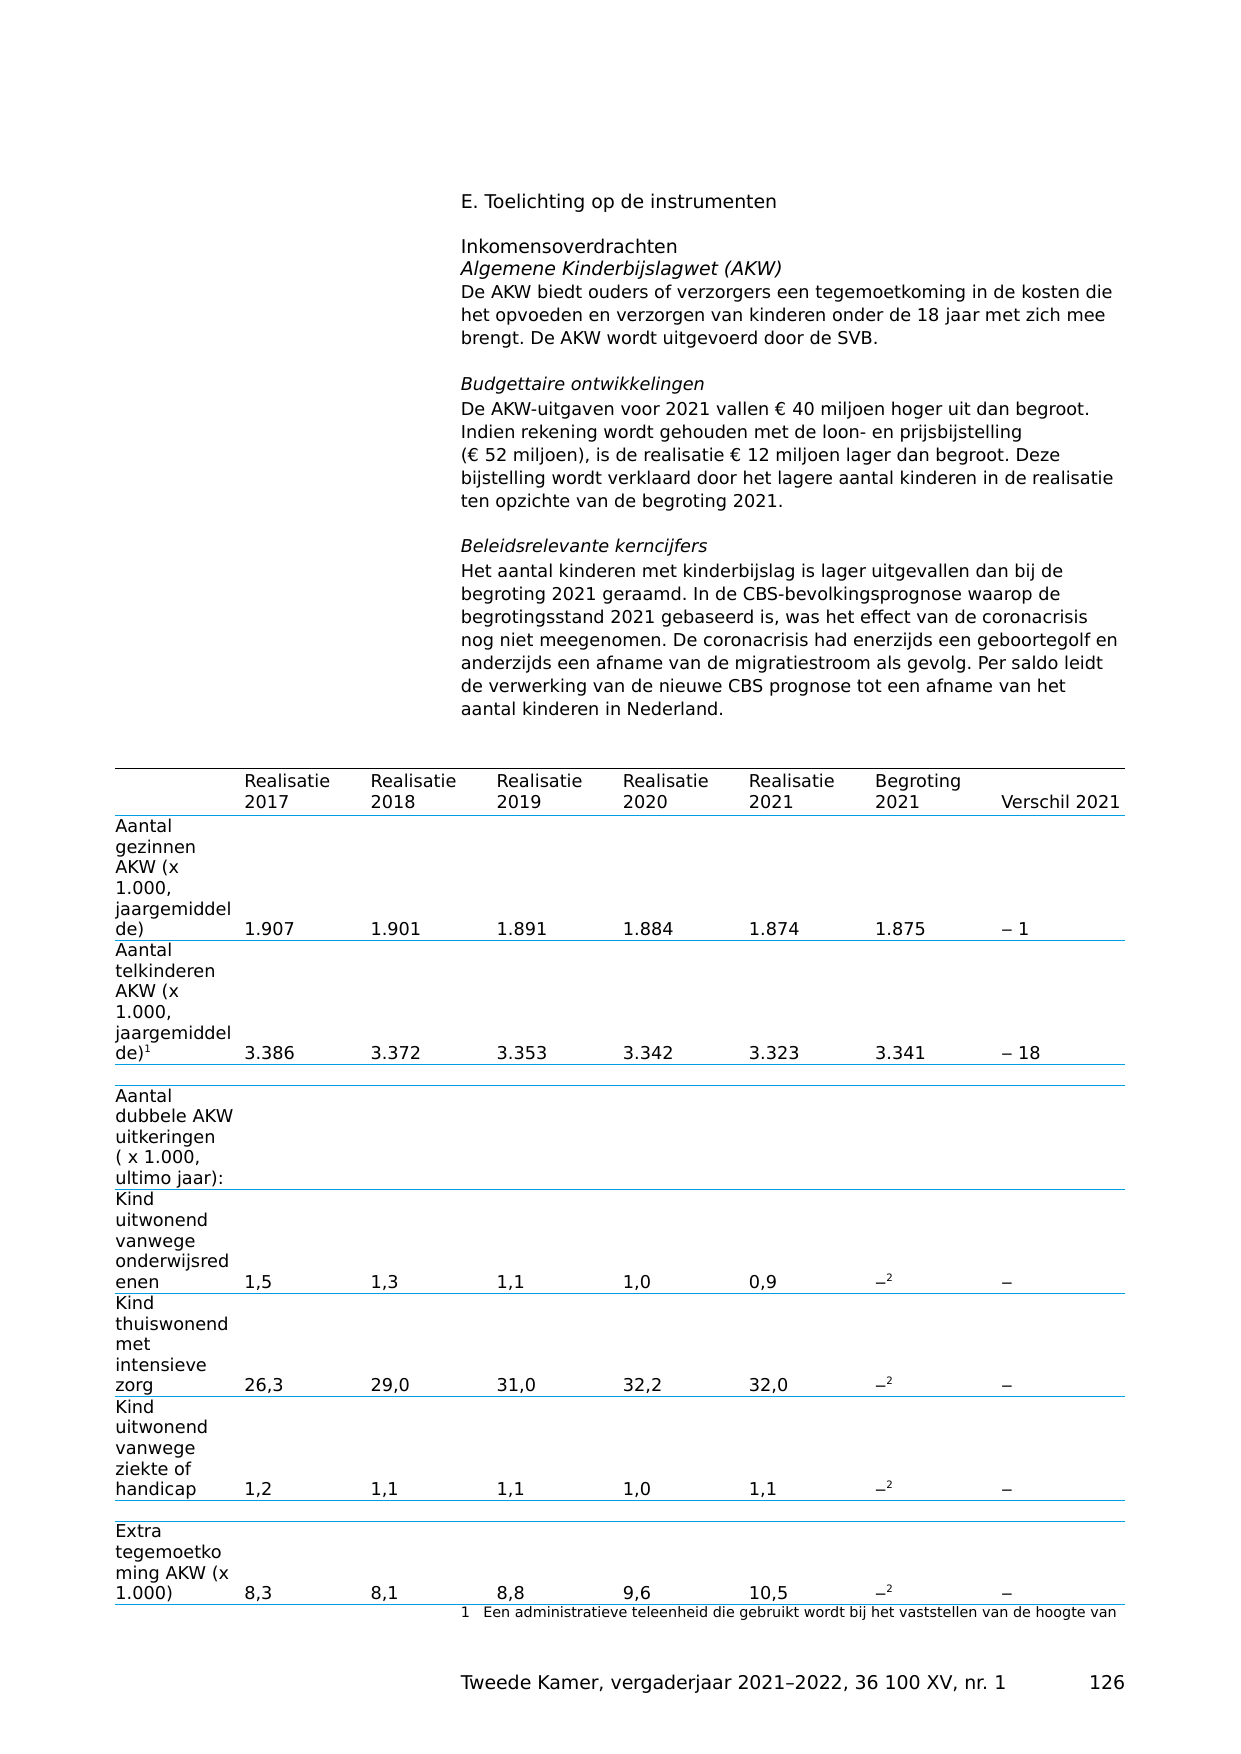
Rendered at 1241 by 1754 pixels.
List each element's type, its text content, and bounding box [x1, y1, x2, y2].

table_cell [494, 1065, 620, 1085]
table_cell ‒ [998, 1190, 1125, 1292]
table_cell [115, 1065, 241, 1085]
table_cell Verschil 2021 [998, 769, 1125, 815]
table_cell 1.907 [241, 816, 367, 940]
table_cell 1,1 [494, 1190, 620, 1292]
table_cell Kind uitwonend vanwege onderwijsredenen [115, 1190, 241, 1292]
table_cell [746, 1065, 872, 1085]
table_cell 3.341 [872, 941, 998, 1064]
title E. Toelichting op de instrumenten [461, 191, 1125, 213]
table_cell Realisatie 2019 [494, 769, 620, 815]
table_cell [998, 1065, 1125, 1085]
table_cell ‒ 18 [998, 941, 1125, 1064]
table_cell ‒ [998, 1294, 1125, 1396]
table_cell 1,0 [620, 1190, 746, 1292]
table_cell 31,0 [494, 1294, 620, 1396]
table_cell 1,1 [494, 1397, 620, 1500]
table_cell 32,2 [620, 1294, 746, 1396]
table_cell 3.386 [241, 941, 367, 1064]
table_cell [872, 1501, 998, 1521]
table_cell [998, 1086, 1125, 1189]
table_cell 1.891 [494, 816, 620, 940]
table_cell [872, 1086, 998, 1189]
table_cell 3.323 [746, 941, 872, 1064]
table_header Tabel 78 Kerncijfers AKW [115, 743, 1125, 768]
table_cell ‒2 [872, 1397, 998, 1500]
table_cell [746, 1501, 872, 1521]
table_cell [241, 1065, 367, 1085]
table_cell 9,6 [620, 1522, 746, 1604]
table_cell Aantal dubbele AKW uitkeringen ( x 1.000, ultimo jaar): [115, 1086, 241, 1189]
table_cell 3.372 [368, 941, 493, 1064]
table_cell 1.875 [872, 816, 998, 940]
table_cell [241, 1501, 367, 1521]
table_cell 8,8 [494, 1522, 620, 1604]
table_cell 1,5 [241, 1190, 367, 1292]
table_cell 3.342 [620, 941, 746, 1064]
table_cell [115, 769, 241, 815]
table_cell [368, 1501, 493, 1521]
table_cell Extra tegemoetkoming AKW (x 1.000) [115, 1522, 241, 1604]
table_cell 1.884 [620, 816, 746, 940]
table_cell [872, 1065, 998, 1085]
table_cell Begroting 2021 [872, 769, 998, 815]
table_cell [494, 1086, 620, 1189]
text Het aantal kinderen met kinderbijslag is lager uitgevallen dan bij de begroting 2021 geraamd. In de CBS-bevolkingsprognose waarop de begrotingsstand 2021 gebaseerd is, was het effect van de coronacrisis nog niet meegenomen. De coronacrisis had enerzijds een geboortegolf en anderzijds een afname van de migratiestroom als gevolg. Per saldo leidt de verwerking van de nieuwe CBS prognose tot een afname van het aantal kinderen in Nederland. [461, 559, 1125, 720]
table_cell [115, 1501, 241, 1521]
table_cell 8,1 [368, 1522, 493, 1604]
table_cell ‒ 1 [998, 816, 1125, 940]
text De AKW biedt ouders of verzorgers een tegemoetkoming in de kosten die het opvoeden en verzorgen van kinderen onder de 18 jaar met zich mee brengt. De AKW wordt uitgevoerd door de SVB. [461, 280, 1125, 349]
table_cell [368, 1086, 493, 1189]
table_cell ‒2 [872, 1522, 998, 1604]
table_cell Kind uitwonend vanwege ziekte of handicap [115, 1397, 241, 1500]
table_cell 1,1 [746, 1397, 872, 1500]
table_cell 29,0 [368, 1294, 493, 1396]
text Beleidsrelevante kerncijfers [461, 534, 1125, 557]
table_cell 1,3 [368, 1190, 493, 1292]
table_cell 10,5 [746, 1522, 872, 1604]
text De AKW-uitgaven voor 2021 vallen € 40 miljoen hoger uit dan begroot. Indien rekening wordt gehouden met de loon- en prijsbijstelling (€ 52 miljoen), is de realisatie € 12 miljoen lager dan begroot. Deze bijstelling wordt verklaard door het lagere aantal kinderen in de realisatie ten opzichte van de begroting 2021. [461, 397, 1125, 512]
table_cell Realisatie 2017 [241, 769, 367, 815]
table_cell Realisatie 2020 [620, 769, 746, 815]
table_cell 8,3 [241, 1522, 367, 1604]
table_cell Kind thuiswonend met intensieve zorg [115, 1294, 241, 1396]
table_cell ‒2 [872, 1294, 998, 1396]
table_cell Realisatie 2021 [746, 769, 872, 815]
table_cell ‒2 [872, 1190, 998, 1292]
title Inkomensoverdrachten [461, 236, 1125, 258]
list Een administratieve teleenheid die gebruikt wordt bij het vaststellen van de hoogte van [461, 1605, 1125, 1621]
table_cell 0,9 [746, 1190, 872, 1292]
table_cell [998, 1501, 1125, 1521]
table_cell 32,0 [746, 1294, 872, 1396]
table_cell [746, 1086, 872, 1189]
table_cell ‒ [998, 1522, 1125, 1604]
table_cell 1.901 [368, 816, 493, 940]
table_cell 1,1 [368, 1397, 493, 1500]
table_cell [620, 1501, 746, 1521]
table_cell ‒ [998, 1397, 1125, 1500]
table_cell 1,2 [241, 1397, 367, 1500]
table_cell Aantal telkinderen AKW (x 1.000, jaargemiddelde)1 [115, 941, 241, 1064]
table_cell Realisatie 2018 [368, 769, 493, 815]
table_cell 1,0 [620, 1397, 746, 1500]
table_cell [494, 1501, 620, 1521]
title Algemene Kinderbijslagwet (AKW) [461, 258, 1125, 280]
table_cell 3.353 [494, 941, 620, 1064]
table_cell 1.874 [746, 816, 872, 940]
table_cell [241, 1086, 367, 1189]
table_cell [368, 1065, 493, 1085]
table_cell [620, 1065, 746, 1085]
table_cell [620, 1086, 746, 1189]
table_cell 26,3 [241, 1294, 367, 1396]
text Budgettaire ontwikkelingen [461, 372, 1125, 395]
table_cell Aantal gezinnen AKW (x 1.000, jaargemiddelde) [115, 816, 241, 940]
